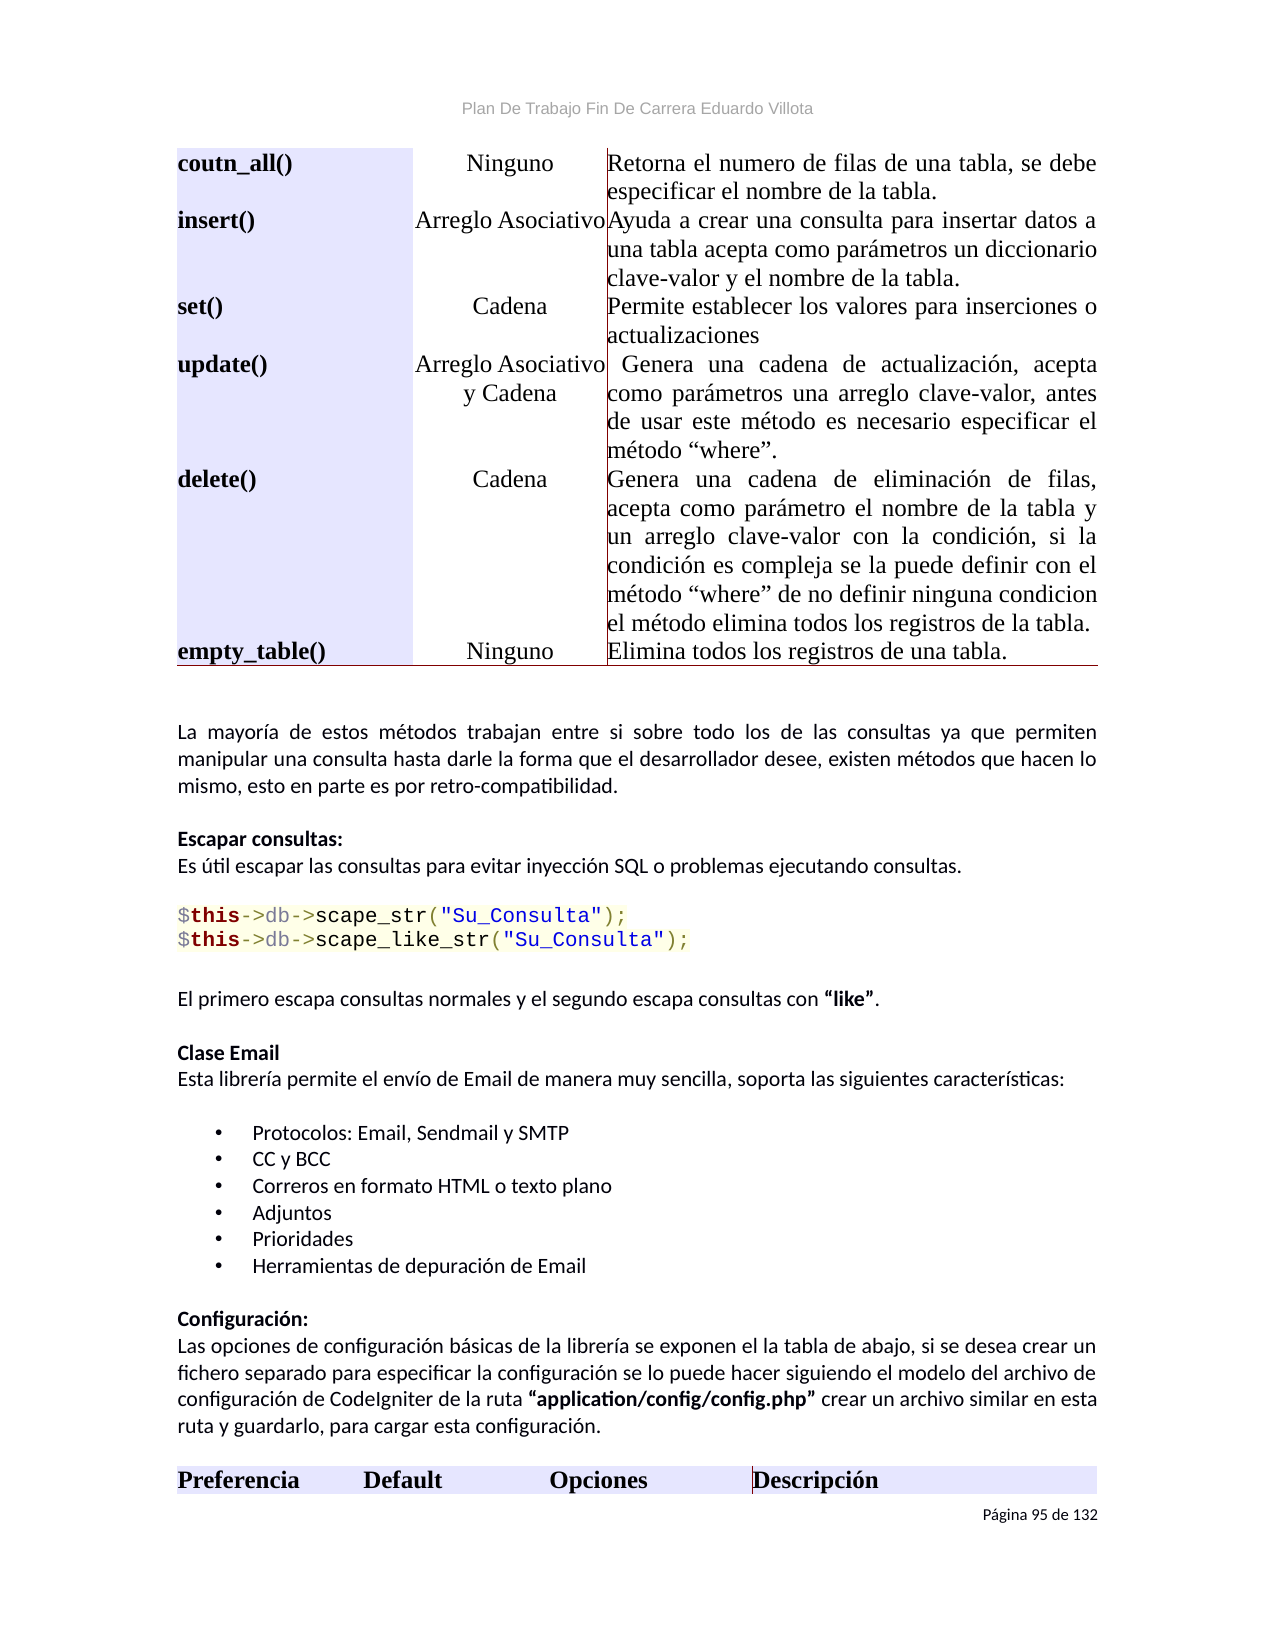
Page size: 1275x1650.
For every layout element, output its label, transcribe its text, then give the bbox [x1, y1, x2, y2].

table_cell Cadena [413, 464, 607, 636]
list Herramientas de depuración de Email [215, 1252, 1098, 1279]
table_cell Retorna el numero de filas de una tabla, se debe especificar el nombre de la tabla. [608, 148, 1097, 205]
table_cell Arreglo Asociativo y Cadena [413, 349, 607, 464]
table_cell insert() [177, 205, 413, 291]
text Las opciones de configuración básicas de la librería se exponen el la tabla de abajo, si se desea crear un fichero separado para especificar la configuración se lo puede hacer siguiendo el modelo del archivo de configuración de CodeIgniter de la ruta “application/config/config.php” crear un archivo similar en esta ruta y guardarlo, para cargar esta configuración. [177, 1332, 1098, 1439]
table_cell Elimina todos los registros de una tabla. [608, 636, 1097, 665]
table_cell update() [177, 349, 413, 464]
table_cell Ayuda a crear una consulta para insertar datos a una tabla acepta como parámetros un diccionario clave-valor y el nombre de la tabla. [608, 205, 1097, 291]
table_header Default [363, 1466, 549, 1494]
table_cell set() [177, 291, 413, 349]
text El primero escapa consultas normales y el segundo escapa consultas con “like”. [177, 986, 1098, 1012]
table_cell Ninguno [413, 636, 607, 665]
text Escapar consultas: [177, 825, 1098, 852]
table_header Descripción [753, 1466, 1097, 1494]
table_cell Arreglo Asociativo [413, 205, 607, 291]
list Protocolos: Email, Sendmail y SMTP [215, 1119, 1098, 1146]
table_cell coutn_all() [177, 148, 413, 205]
list Correros en formato HTML o texto plano [215, 1172, 1098, 1199]
table_cell Genera una cadena de actualización, acepta como parámetros una arreglo clave-valor, antes de usar este método es necesario especificar el método “where”. [608, 349, 1097, 464]
text Esta librería permite el envío de Email de manera muy sencilla, soporta las siguientes características: [177, 1066, 1098, 1092]
table_cell Permite establecer los valores para inserciones o actualizaciones [608, 291, 1097, 349]
text Es útil escapar las consultas para evitar inyección SQL o problemas ejecutando consultas. [177, 852, 1098, 878]
list Adjuntos [215, 1199, 1098, 1226]
table_cell Cadena [413, 291, 607, 349]
list CC y BCC [215, 1146, 1098, 1172]
text $this->db->scape_like_str("Su_Consulta"); [177, 929, 1098, 952]
text $this->db->scape_str("Su_Consulta"); [177, 905, 1098, 929]
text Clase Email [177, 1039, 1098, 1066]
table_cell delete() [177, 464, 413, 636]
list Prioridades [215, 1226, 1098, 1252]
table_header Opciones [549, 1466, 752, 1494]
table_cell Ninguno [413, 148, 607, 205]
text Configuración: [177, 1306, 1098, 1332]
text La mayoría de estos métodos trabajan entre si sobre todo los de las consultas ya que permiten manipular una consulta hasta darle la forma que el desarrollador desee, existen métodos que hacen lo mismo, esto en parte es por retro-compatibilidad. [177, 718, 1098, 798]
table_header Preferencia [177, 1466, 363, 1494]
table_cell empty_table() [177, 636, 413, 665]
table_cell Genera una cadena de eliminación de filas, acepta como parámetro el nombre de la tabla y un arreglo clave-valor con la condición, si la condición es compleja se la puede definir con el método “where” de no definir ninguna condicion el método elimina todos los registros de la tabla. [608, 464, 1097, 636]
